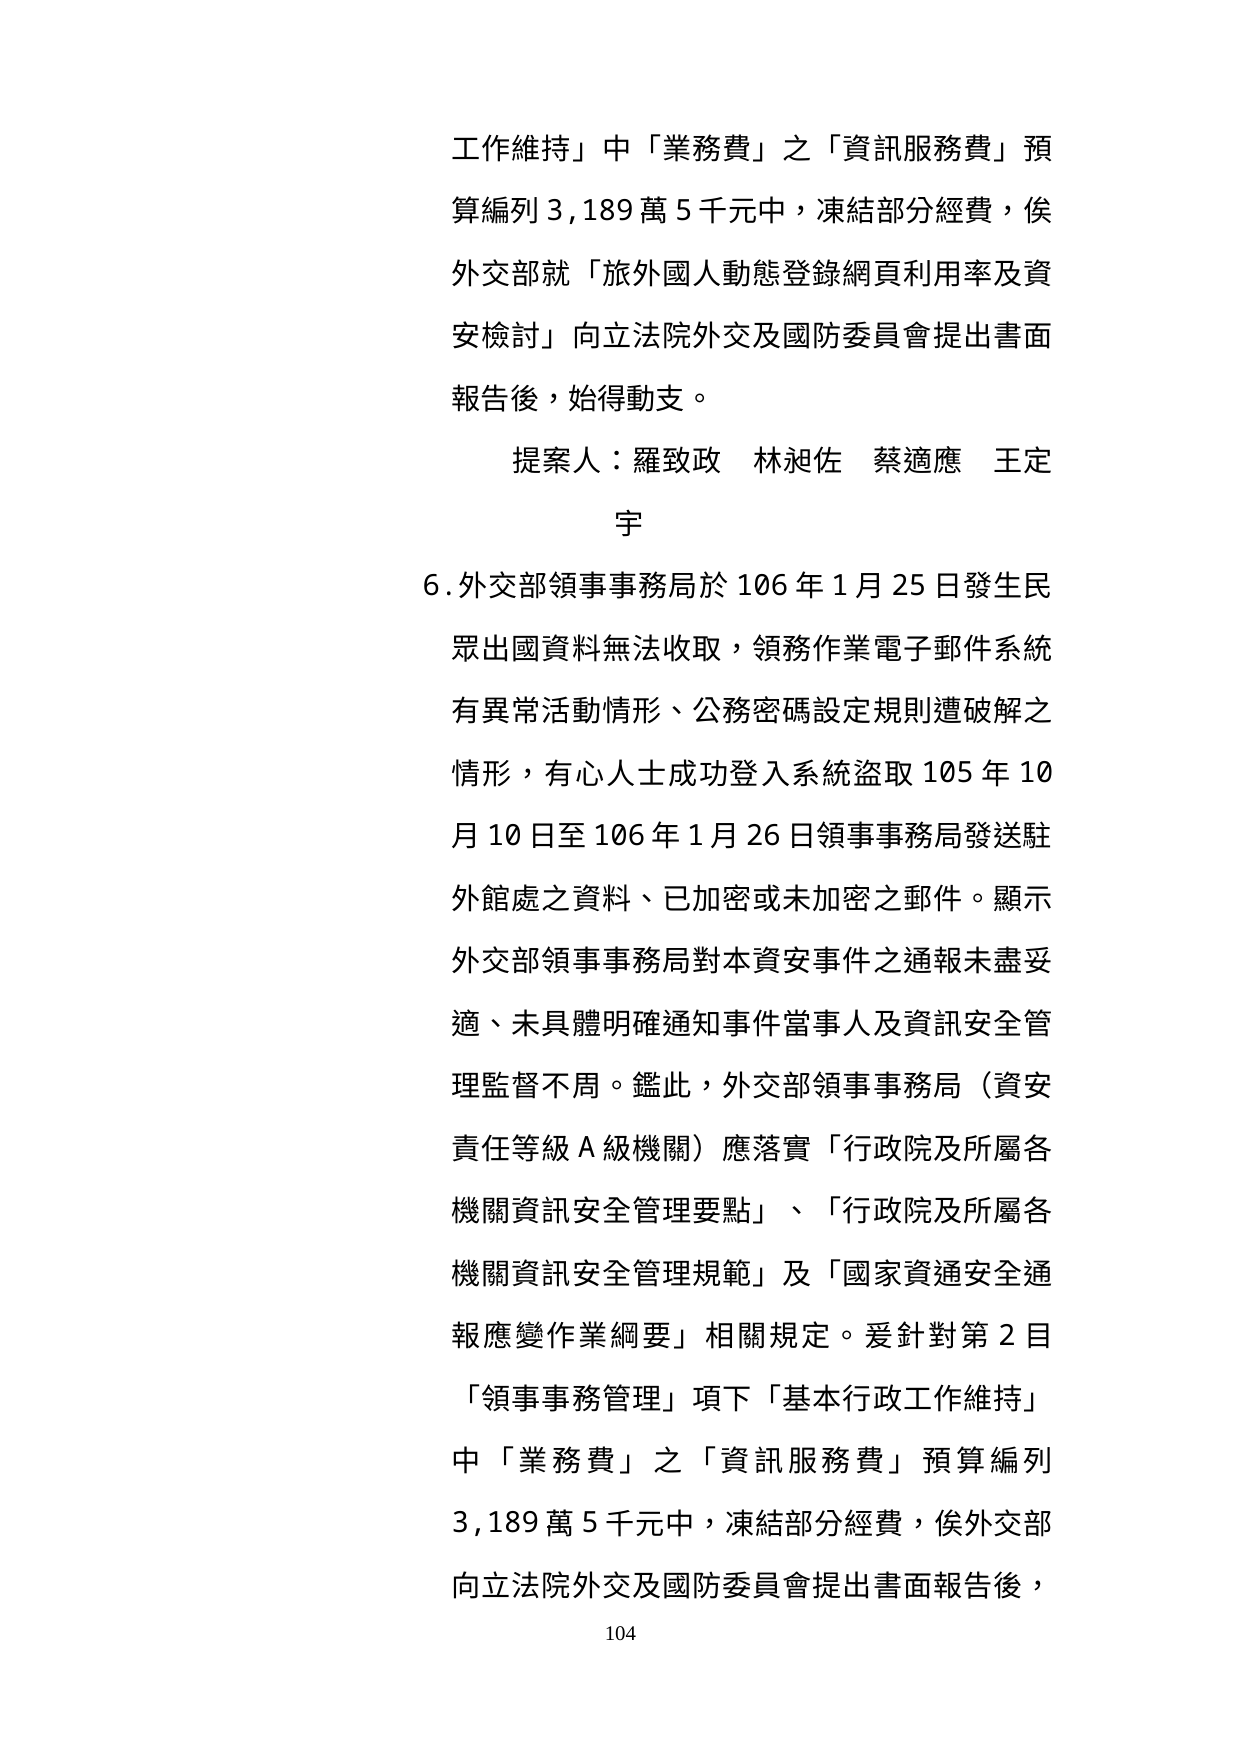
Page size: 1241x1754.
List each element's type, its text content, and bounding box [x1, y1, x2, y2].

text 提案人：羅致政 林昶佐 蔡適應 王定宇 [512, 417, 1053, 542]
text 6.外交部領事事務局於106年1月25日發生民眾出國資料無法收取，領務作業電子郵件系統有異常活動情形、公務密碼設定規則遭破解之情形，有心人士成功登入系統盜取105年10月10日至106年1月26日領事事務局發送駐外館處之資料、已加密或未加密之郵件。顯示外交部領事事務局對本資安事件之通報未盡妥適、未具體明確通知事件當事人及資訊安全管理監督不周。鑑此，外交部領事事務局（資安責任等級A級機關）應落實「行政院及所屬各機關資訊安全管理要點」、「行政院及所屬各機關資訊安全管理規範」及「國家資通安全通報應變作業綱要」相關規定。爰針對第2目「領事事務管理」項下「基本行政工作維持」中「業務費」之「資訊服務費」預算編列3,189萬5千元中，凍結部分經費，俟外交部向立法院外交及國防委員會提出書面報告後， [422, 542, 1053, 1605]
text 工作維持」中「業務費」之「資訊服務費」預算編列3,189萬5千元中，凍結部分經費，俟外交部就「旅外國人動態登錄網頁利用率及資安檢討」向立法院外交及國防委員會提出書面報告後，始得動支。 [422, 105, 1053, 417]
